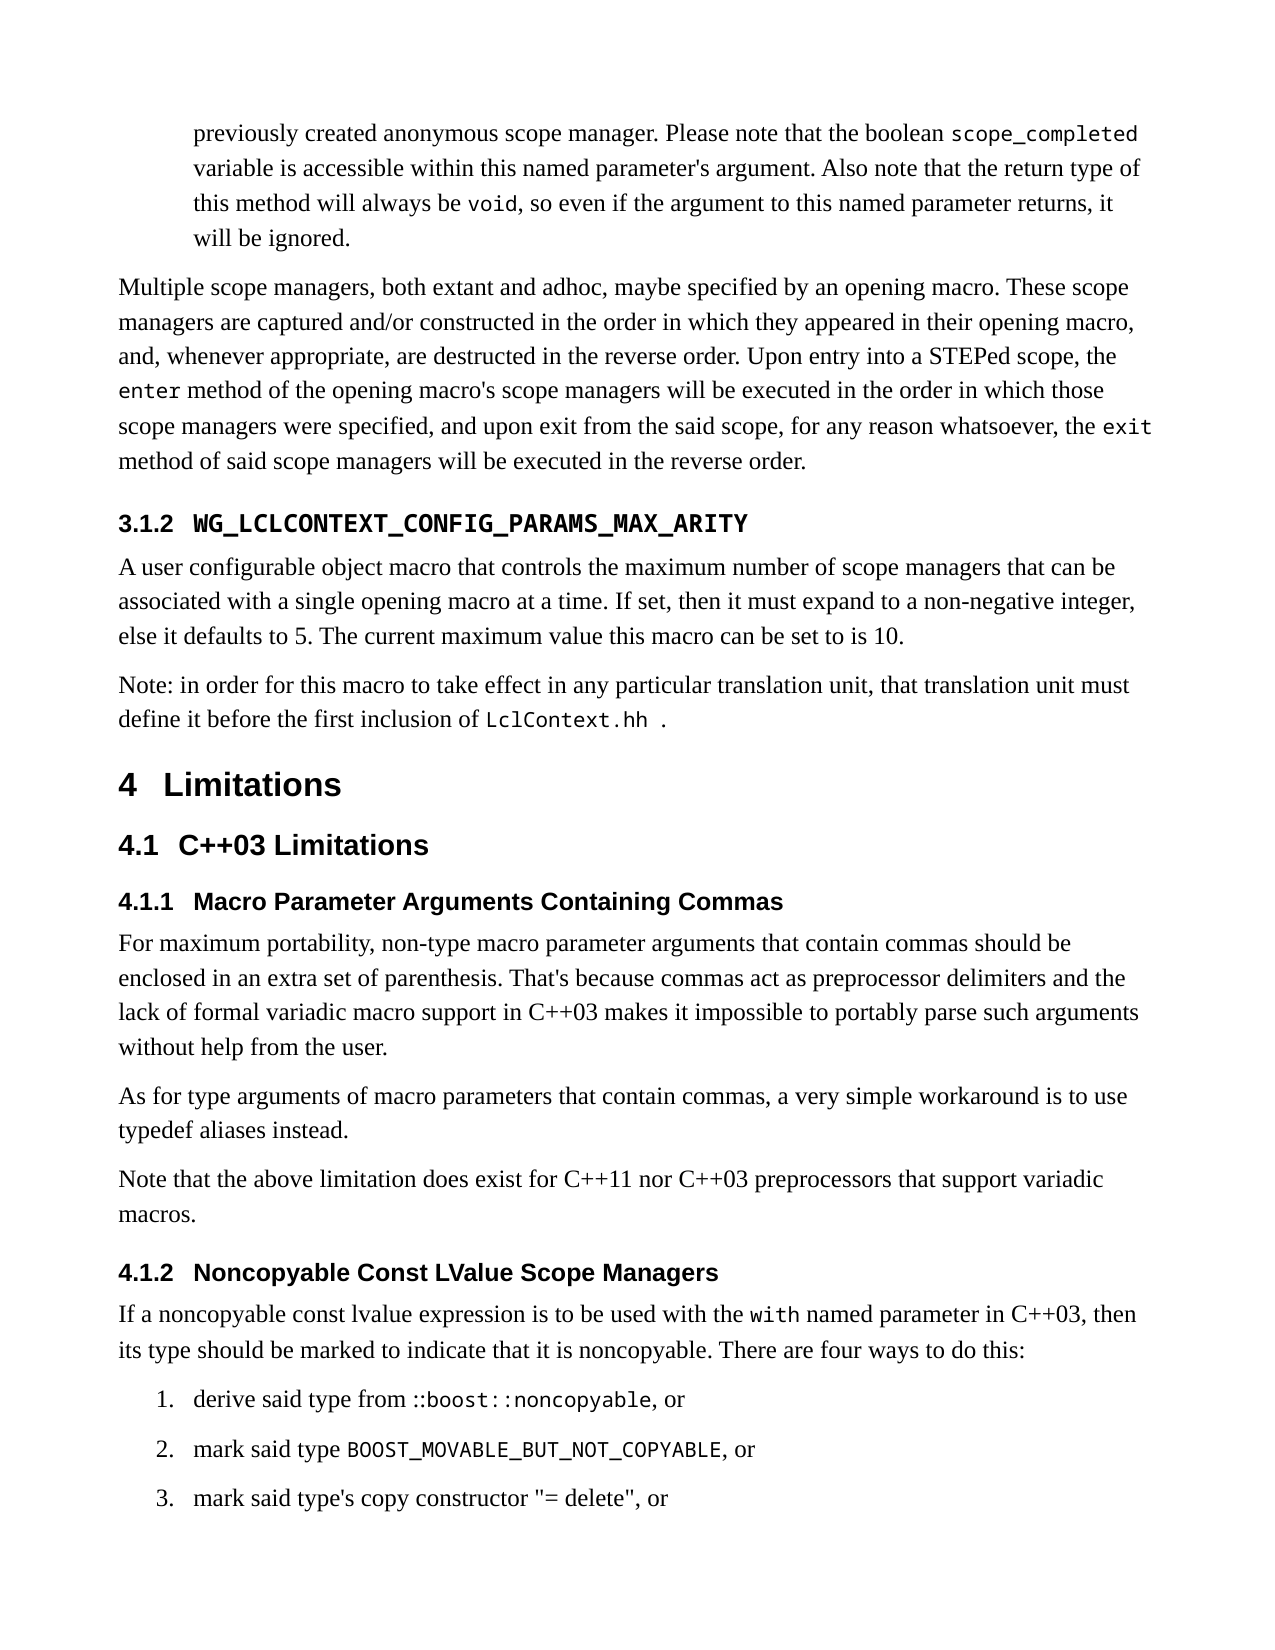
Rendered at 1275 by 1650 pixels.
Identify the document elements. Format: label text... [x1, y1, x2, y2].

subtitle Limitations [118, 765, 1157, 803]
subtitle Macro Parameter Arguments Containing Commas [118, 887, 1157, 916]
text For maximum portability, non-type macro parameter arguments that contain commas should be enclosed in an extra set of parenthesis. That's because commas act as preprocessor delimiters and the lack of formal variadic macro support in C++03 makes it impossible to portably parse such arguments without help from the user. [118, 928, 1157, 1060]
text A user configurable object macro that controls the maximum number of scope managers that can be associated with a single opening macro at a time. If set, then it must expand to a non-negative integer, else it defaults to 5. The current maximum value this macro can be set to is 10. [118, 552, 1157, 650]
text Note that the above limitation does exist for C++11 nor C++03 preprocessors that support variadic macros. [118, 1164, 1157, 1227]
text If a noncopyable const lvalue expression is to be used with the with named parameter in C++03, then its type should be marked to indicate that it is noncopyable. There are four ways to do this: [118, 1299, 1157, 1363]
text Multiple scope managers, both extant and adhoc, maybe specified by an opening macro. These scope managers are captured and/or constructed in the order in which they appeared in their opening macro, and, whenever appropriate, are destructed in the reverse order. Upon entry into a STEPed scope, the enter method of the opening macro's scope managers will be executed in the order in which those scope managers were specified, and upon exit from the said scope, for any reason whatsoever, the exit method of said scope managers will be executed in the reverse order. [118, 272, 1157, 475]
text As for type arguments of macro parameters that contain commas, a very simple workaround is to use typedef aliases instead. [118, 1081, 1157, 1144]
subtitle Noncopyable Const LValue Scope Managers [118, 1258, 1157, 1287]
list previously created anonymous scope manager. Please note that the boolean scope_completed variable is accessible within this named parameter's argument. Also note that the return type of this method will always be void, so even if the argument to this named parameter returns, it will be ignored. [156, 118, 1157, 252]
list mark said type BOOST_MOVABLE_BUT_NOT_COPYABLE, or [156, 1434, 1157, 1463]
list mark said type's copy constructor "= delete", or [156, 1483, 1157, 1512]
subtitle C++03 Limitations [118, 828, 1157, 862]
subtitle WG_LCLCONTEXT_CONFIG_PARAMS_MAX_ARITY [118, 505, 1157, 539]
text Note: in order for this macro to take effect in any particular translation unit, that translation unit must define it before the first inclusion of LclContext.hh . [118, 670, 1157, 734]
list derive said type from ::boost::noncopyable, or [156, 1384, 1157, 1413]
